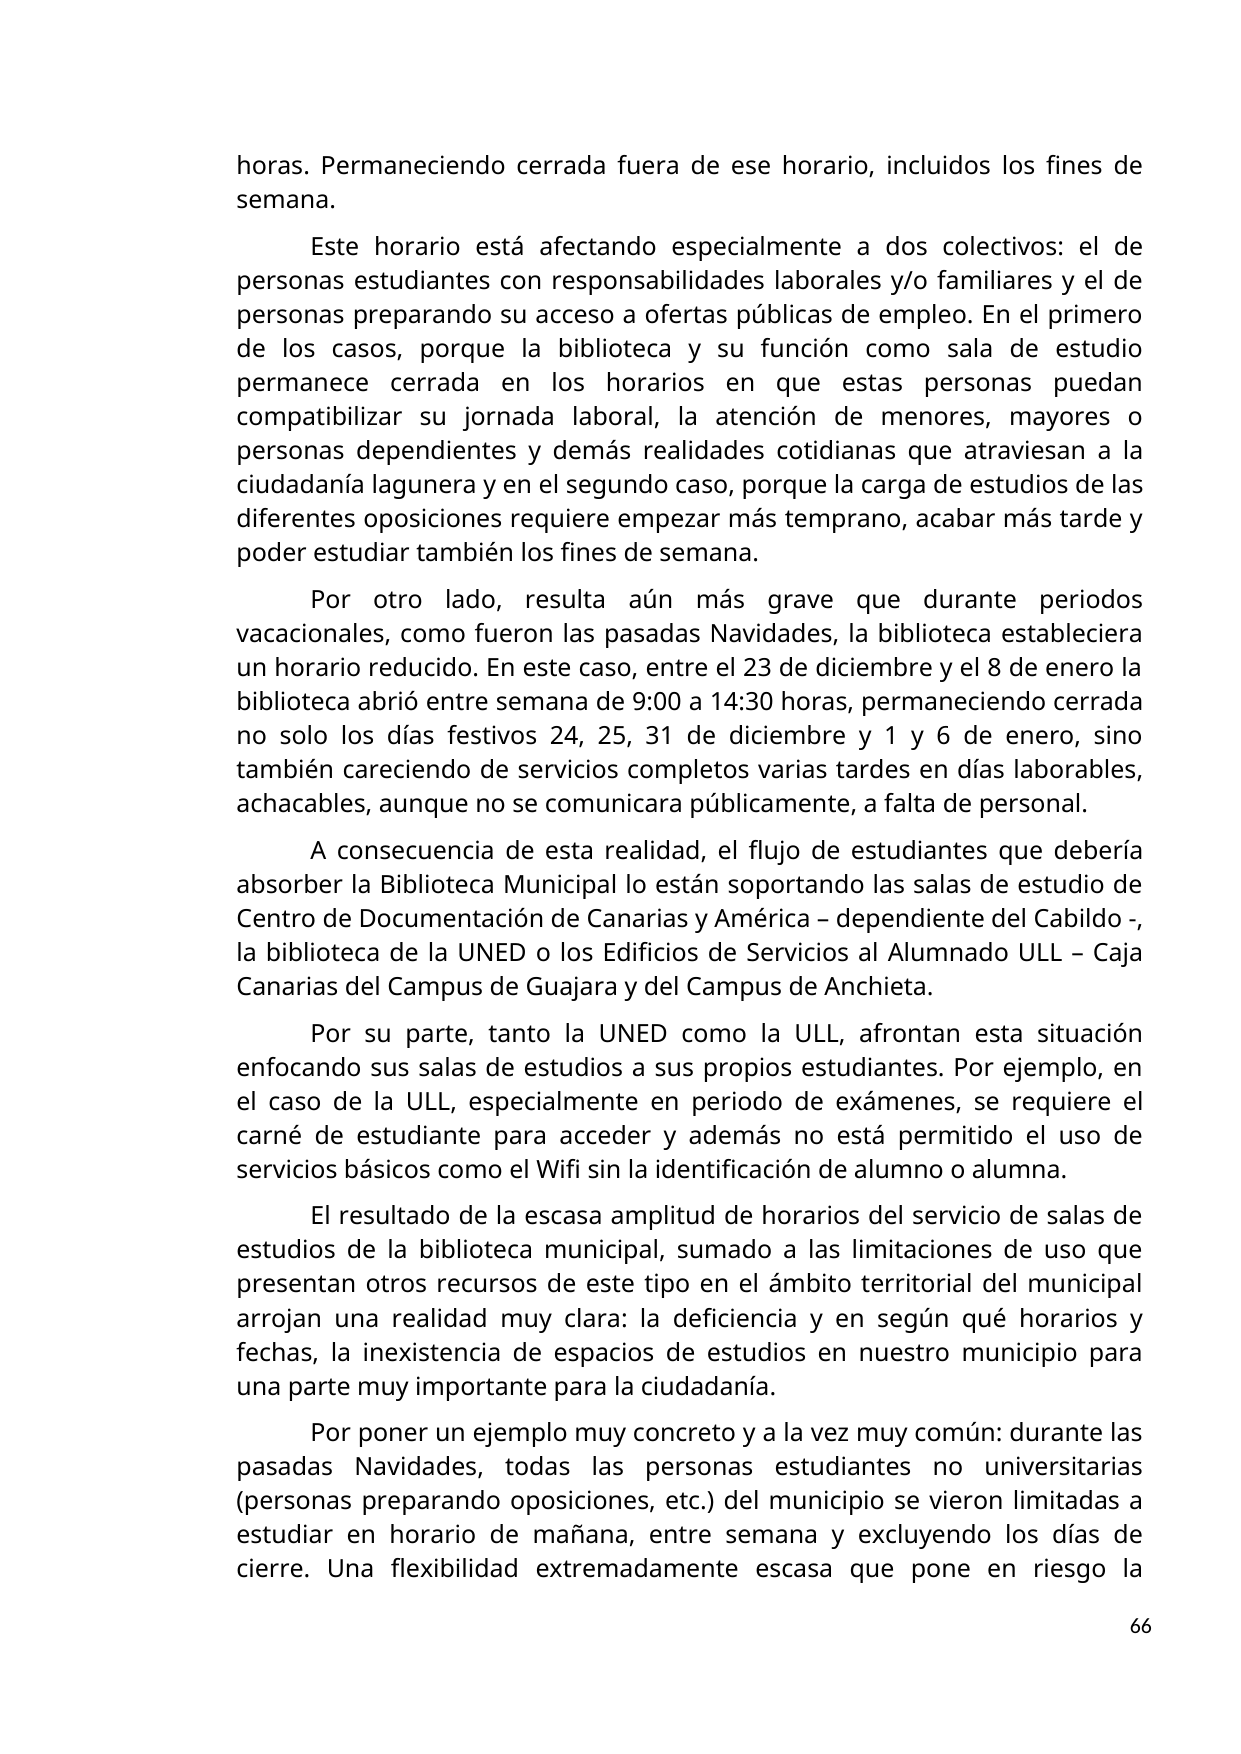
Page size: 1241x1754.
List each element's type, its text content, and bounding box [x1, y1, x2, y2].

text horas. Permaneciendo cerrada fuera de ese horario, incluidos los fines de semana. [236, 148, 1144, 216]
text El resultado de la escasa amplitud de horarios del servicio de salas de estudios de la biblioteca municipal, sumado a las limitaciones de uso que presentan otros recursos de este tipo en el ámbito territorial del municipal arrojan una realidad muy clara: la deficiencia y en según qué horarios y fechas, la inexistencia de espacios de estudios en nuestro municipio para una parte muy importante para la ciudadanía. [236, 1198, 1144, 1402]
text Por su parte, tanto la UNED como la ULL, afrontan esta situación enfocando sus salas de estudios a sus propios estudiantes. Por ejemplo, en el caso de la ULL, especialmente en periodo de exámenes, se requiere el carné de estudiante para acceder y además no está permitido el uso de servicios básicos como el Wifi sin la identificación de alumno o alumna. [236, 1015, 1144, 1186]
text Este horario está afectando especialmente a dos colectivos: el de personas estudiantes con responsabilidades laborales y/o familiares y el de personas preparando su acceso a ofertas públicas de empleo. En el primero de los casos, porque la biblioteca y su función como sala de estudio permanece cerrada en los horarios en que estas personas puedan compatibilizar su jornada laboral, la atención de menores, mayores o personas dependientes y demás realidades cotidianas que atraviesan a la ciudadanía lagunera y en el segundo caso, porque la carga de estudios de las diferentes oposiciones requiere empezar más temprano, acabar más tarde y poder estudiar también los fines de semana. [236, 228, 1144, 569]
text A consecuencia de esta realidad, el flujo de estudiantes que debería absorber la Biblioteca Municipal lo están soportando las salas de estudio de Centro de Documentación de Canarias y América – dependiente del Cabildo -, la biblioteca de la UNED o los Edificios de Servicios al Alumnado ULL – Caja Canarias del Campus de Guajara y del Campus de Anchieta. [236, 832, 1144, 1003]
text Por otro lado, resulta aún más grave que durante periodos vacacionales, como fueron las pasadas Navidades, la biblioteca estableciera un horario reducido. En este caso, entre el 23 de diciembre y el 8 de enero la biblioteca abrió entre semana de 9:00 a 14:30 horas, permaneciendo cerrada no solo los días festivos 24, 25, 31 de diciembre y 1 y 6 de enero, sino también careciendo de servicios completos varias tardes en días laborables, achacables, aunque no se comunicara públicamente, a falta de personal. [236, 581, 1144, 820]
text Por poner un ejemplo muy concreto y a la vez muy común: durante las pasadas Navidades, todas las personas estudiantes no universitarias (personas preparando oposiciones, etc.) del municipio se vieron limitadas a estudiar en horario de mañana, entre semana y excluyendo los días de cierre. Una flexibilidad extremadamente escasa que pone en riesgo la [236, 1415, 1144, 1585]
